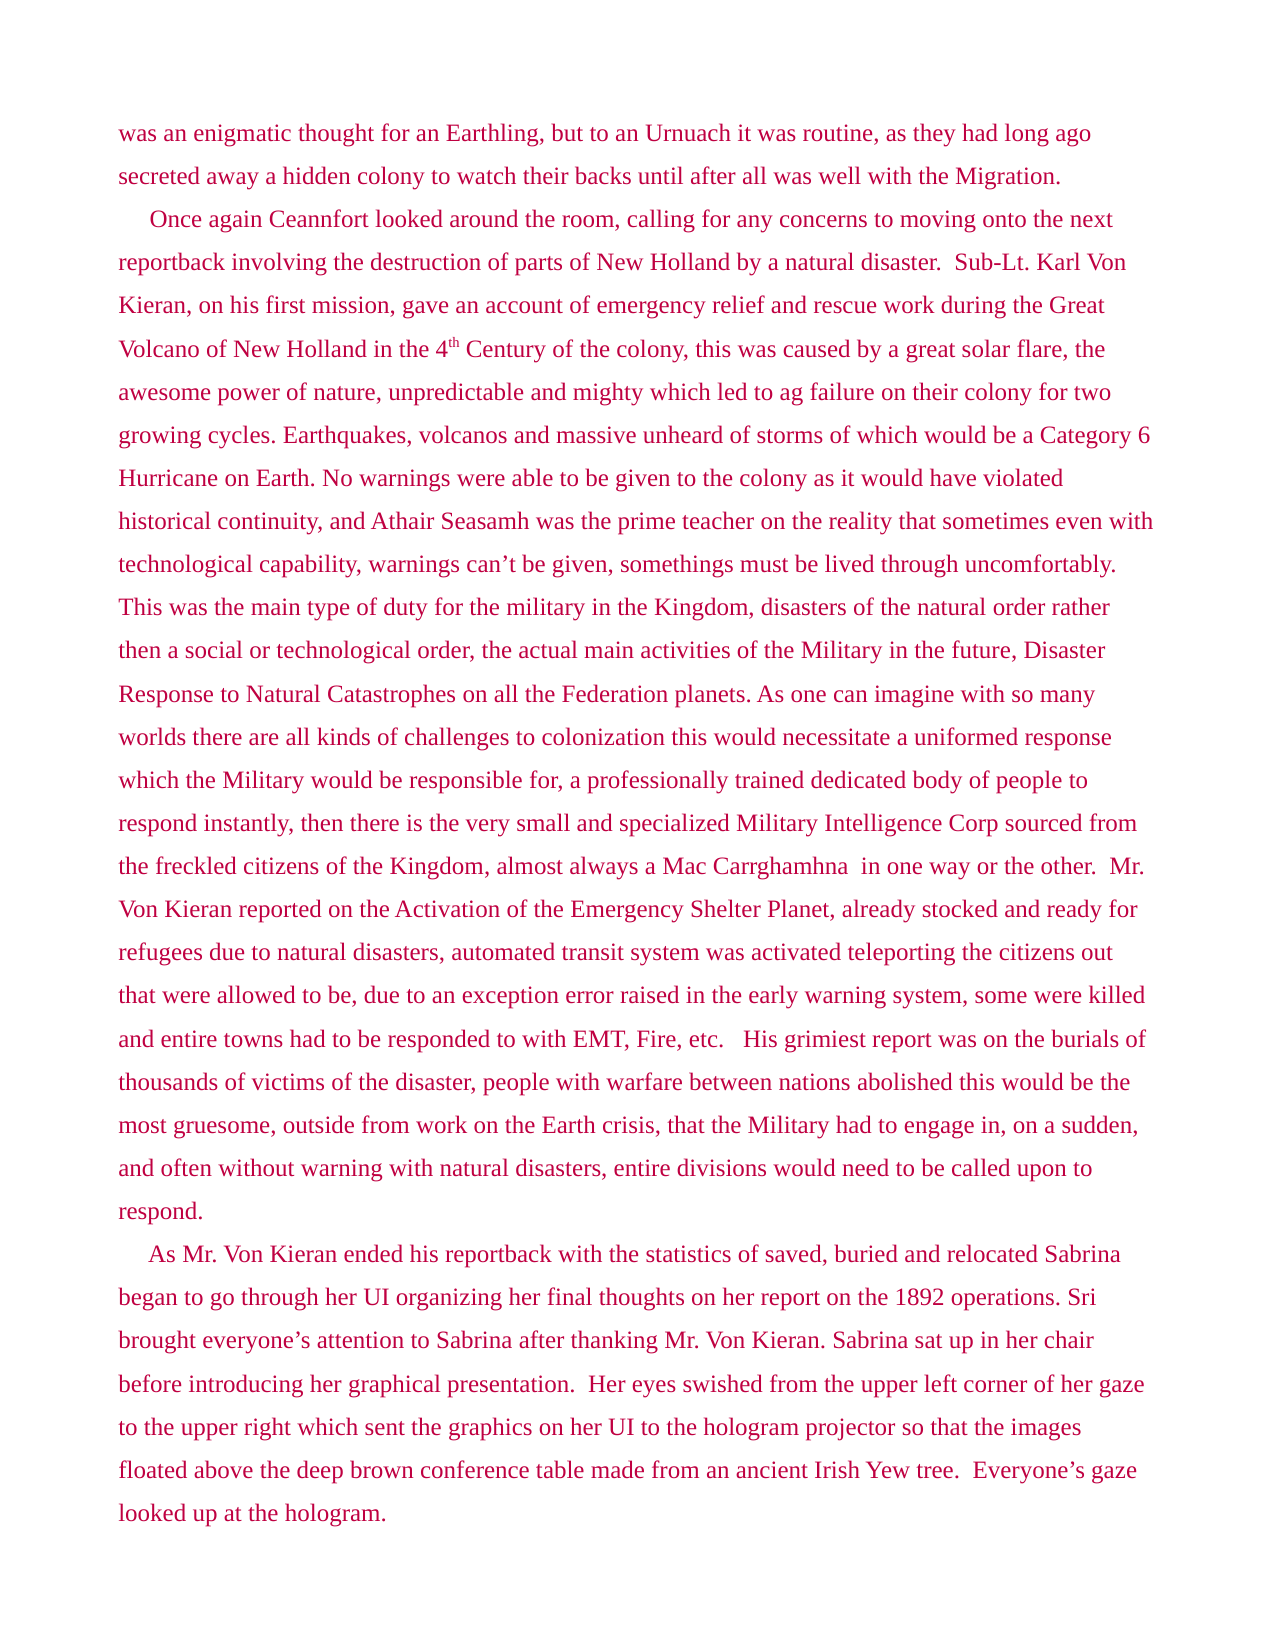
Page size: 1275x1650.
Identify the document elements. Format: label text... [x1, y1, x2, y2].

text Once again Ceannfort looked around the room, calling for any concerns to moving onto the next reportback involving the destruction of parts of New Holland by a natural disaster. Sub-Lt. Karl Von Kieran, on his first mission, gave an account of emergency relief and rescue work during the Great Volcano of New Holland in the 4th Century of the colony, this was caused by a great solar flare, the awesome power of nature, unpredictable and mighty which led to ag failure on their colony for two growing cycles. Earthquakes, volcanos and massive unheard of storms of which would be a Category 6 Hurricane on Earth. No warnings were able to be given to the colony as it would have violated historical continuity, and Athair Seasamh was the prime teacher on the reality that sometimes even with technological capability, warnings can’t be given, somethings must be lived through uncomfortably. This was the main type of duty for the military in the Kingdom, disasters of the natural order rather then a social or technological order, the actual main activities of the Military in the future, Disaster Response to Natural Catastrophes on all the Federation planets. As one can imagine with so many worlds there are all kinds of challenges to colonization this would necessitate a uniformed response which the Military would be responsible for, a professionally trained dedicated body of people to respond instantly, then there is the very small and specialized Military Intelligence Corp sourced from the freckled citizens of the Kingdom, almost always a Mac Carrghamhna in one way or the other. Mr. Von Kieran reported on the Activation of the Emergency Shelter Planet, already stocked and ready for refugees due to natural disasters, automated transit system was activated teleporting the citizens out that were allowed to be, due to an exception error raised in the early warning system, some were killed and entire towns had to be responded to with EMT, Fire, etc. His grimiest report was on the burials of thousands of victims of the disaster, people with warfare between nations abolished this would be the most gruesome, outside from work on the Earth crisis, that the Military had to engage in, on a sudden, and often without warning with natural disasters, entire divisions would need to be called upon to respond. [118, 204, 1157, 1225]
text was an enigmatic thought for an Earthling, but to an Urnuach it was routine, as they had long ago secreted away a hidden colony to watch their backs until after all was well with the Migration. [118, 118, 1157, 190]
text As Mr. Von Kieran ended his reportback with the statistics of saved, buried and relocated Sabrina began to go through her UI organizing her final thoughts on her report on the 1892 operations. Sri brought everyone’s attention to Sabrina after thanking Mr. Von Kieran. Sabrina sat up in her chair before introducing her graphical presentation. Her eyes swished from the upper left corner of her gaze to the upper right which sent the graphics on her UI to the hologram projector so that the images floated above the deep brown conference table made from an ancient Irish Yew tree. Everyone’s gaze looked up at the hologram. [118, 1239, 1157, 1527]
